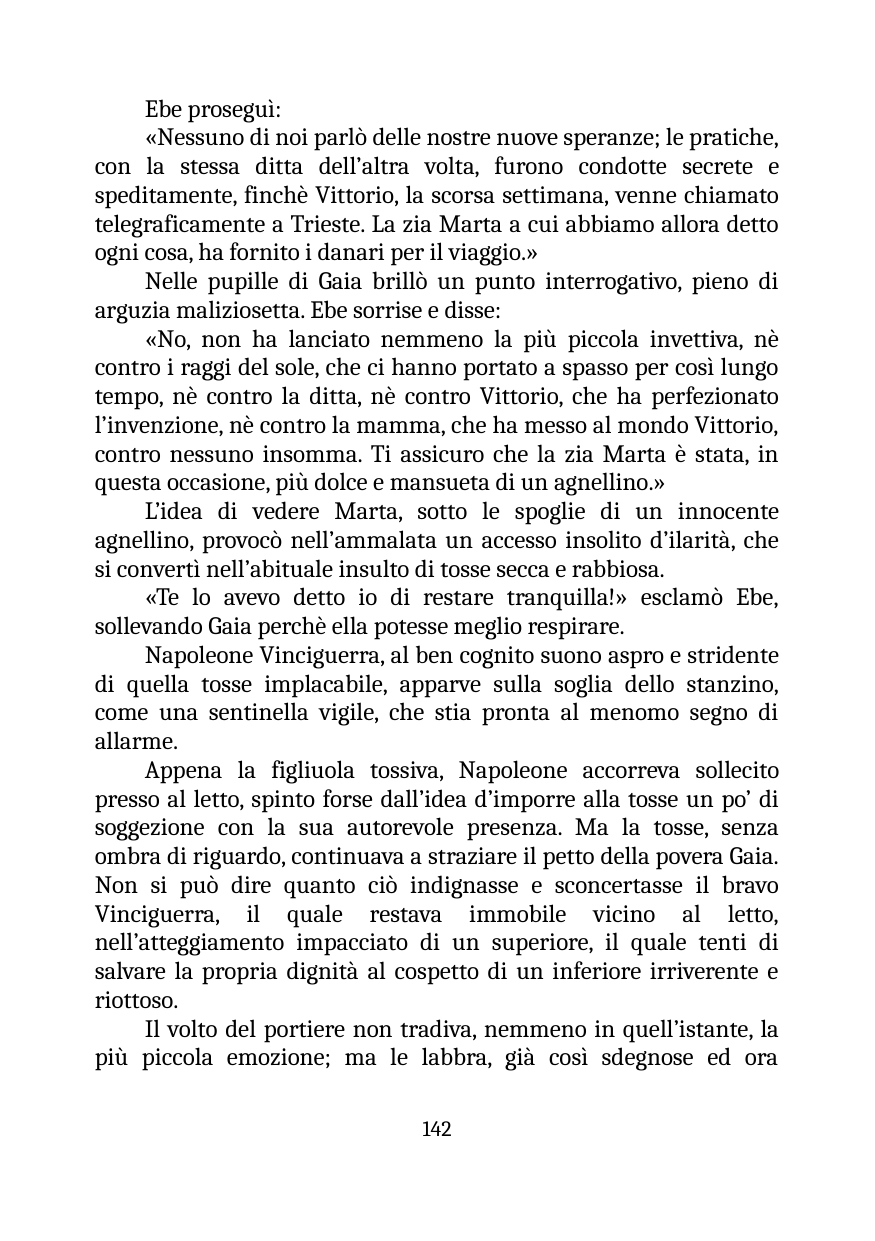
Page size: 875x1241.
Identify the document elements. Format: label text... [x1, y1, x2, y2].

text Appena la figliuola tossiva, Napoleone accorreva sollecito presso al letto, spinto forse dall’idea d’imporre alla tosse un po’ di soggezione con la sua autorevole presenza. Ma la tosse, senza ombra di riguardo, continuava a straziare il petto della povera Gaia. Non si può dire quanto ciò indignasse e sconcertasse il bravo Vinciguerra, il quale restava immobile vicino al letto, nell’atteggiamento impacciato di un superiore, il quale tenti di salvare la propria dignità al cospetto di un inferiore irriverente e riottoso. [94, 756, 779, 1014]
text «Te lo avevo detto io di restare tranquilla!» esclamò Ebe, sollevando Gaia perchè ella potesse meglio respirare. [94, 583, 779, 641]
text Ebe proseguì: [94, 94, 779, 123]
text Il volto del portiere non tradiva, nemmeno in quell’istante, la più piccola emozione; ma le labbra, già così sdegnose ed ora [94, 1014, 779, 1072]
text Nelle pupille di Gaia brillò un punto interrogativo, pieno di arguzia maliziosetta. Ebe sorrise e disse: [94, 267, 779, 324]
text Napoleone Vinciguerra, al ben cognito suono aspro e stridente di quella tosse implacabile, apparve sulla soglia dello stanzino, come una sentinella vigile, che stia pronta al menomo segno di allarme. [94, 641, 779, 756]
text L’idea di vedere Marta, sotto le spoglie di un innocente agnellino, provocò nell’ammalata un accesso insolito d’ilarità, che si convertì nell’abituale insulto di tosse secca e rabbiosa. [94, 497, 779, 583]
text «No, non ha lanciato nemmeno la più piccola invettiva, nè contro i raggi del sole, che ci hanno portato a spasso per così lungo tempo, nè contro la ditta, nè contro Vittorio, che ha perfezionato l’invenzione, nè contro la mamma, che ha messo al mondo Vittorio, contro nessuno insomma. Ti assicuro che la zia Marta è stata, in questa occasione, più dolce e mansueta di un agnellino.» [94, 324, 779, 497]
text «Nessuno di noi parlò delle nostre nuove speranze; le pratiche, con la stessa ditta dell’altra volta, furono condotte secrete e speditamente, finchè Vittorio, la scorsa settimana, venne chiamato telegraficamente a Trieste. La zia Marta a cui abbiamo allora detto ogni cosa, ha fornito i danari per il viaggio.» [94, 123, 779, 267]
